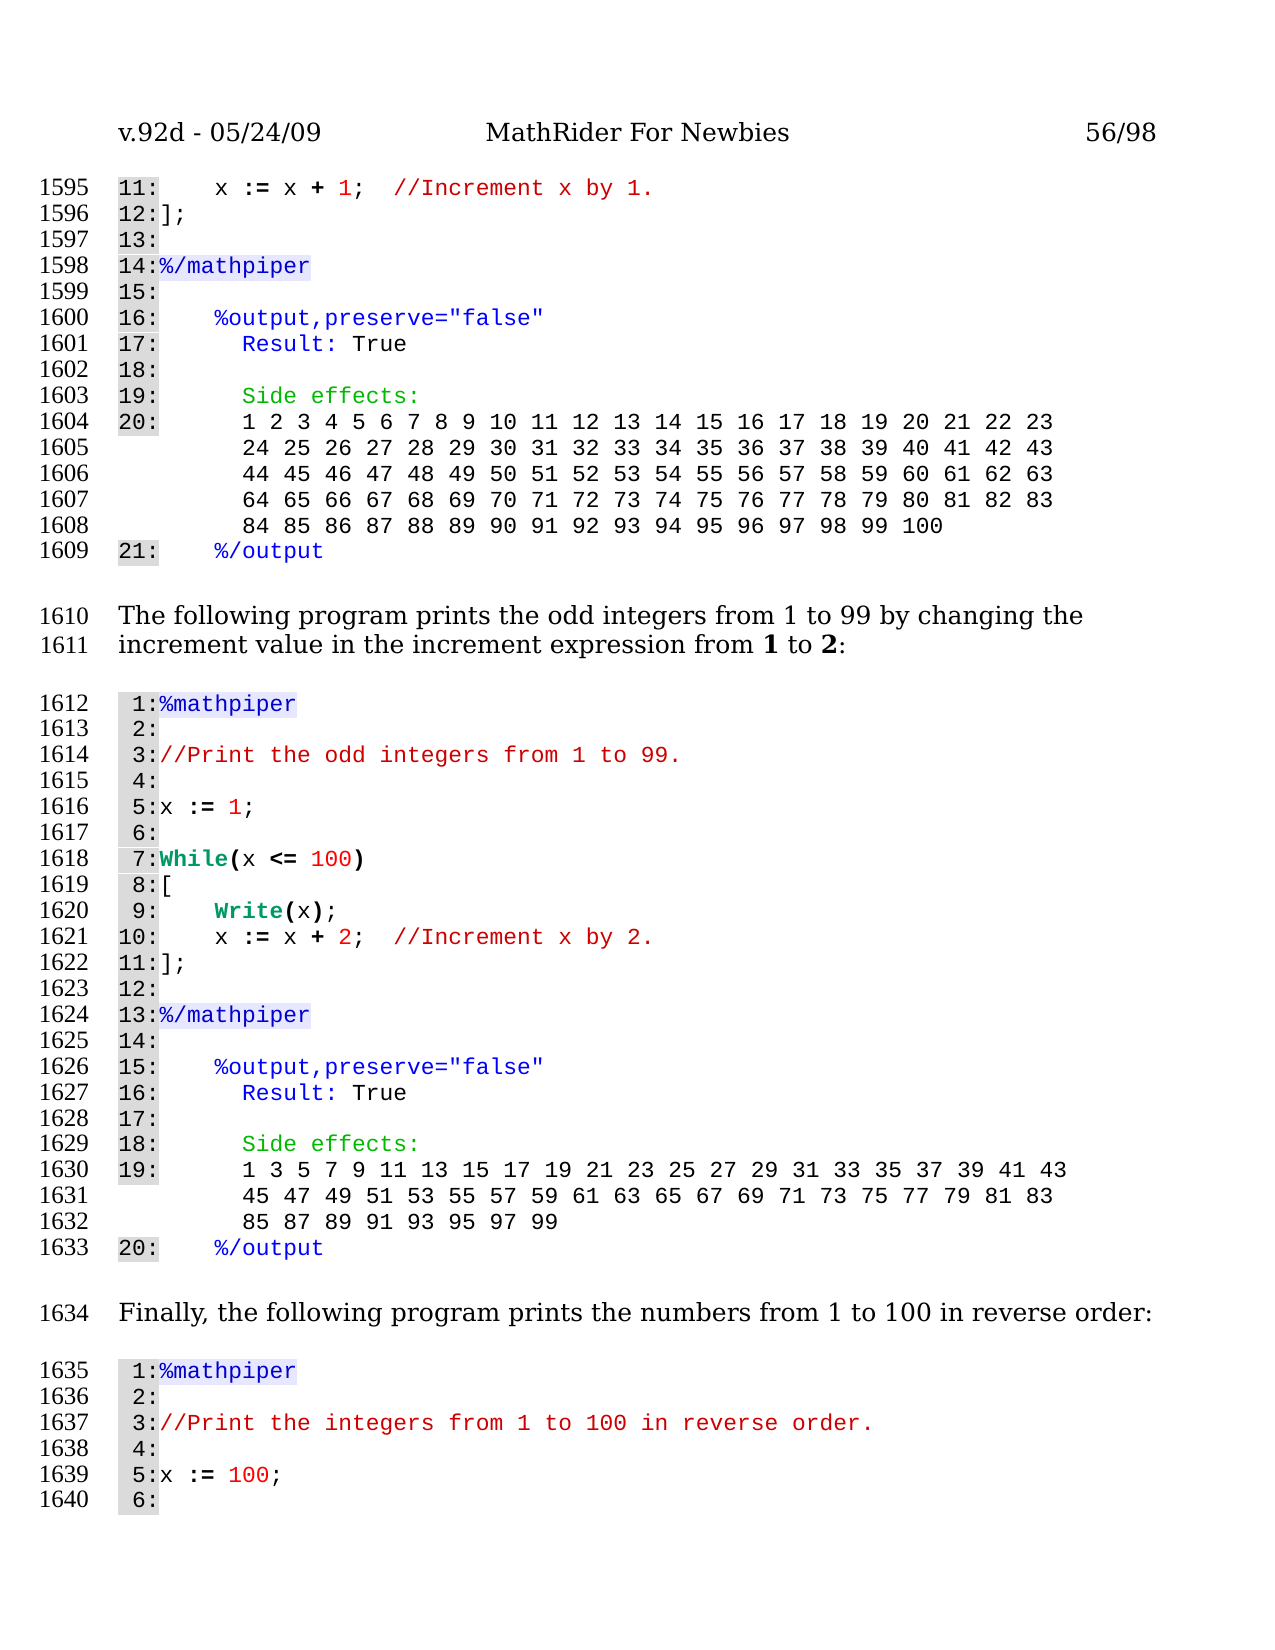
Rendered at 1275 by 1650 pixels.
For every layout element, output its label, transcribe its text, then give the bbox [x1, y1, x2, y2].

text 4: [118, 1437, 1157, 1463]
text 11:]; [118, 951, 1157, 977]
text 24 25 26 27 28 29 30 31 32 33 34 35 36 37 38 39 40 41 42 43 [118, 436, 1157, 462]
text 4: [118, 770, 1157, 796]
text 6: [118, 1489, 1157, 1515]
text 18: [118, 358, 1157, 384]
text 11: x := x + 1; //Increment x by 1. [118, 177, 1157, 203]
text 20: 1 2 3 4 5 6 7 8 9 10 11 12 13 14 15 16 17 18 19 20 21 22 23 [118, 410, 1157, 436]
text 2: [118, 1385, 1157, 1411]
text 85 87 89 91 93 95 97 99 [118, 1211, 1157, 1237]
text 5:x := 100; [118, 1463, 1157, 1489]
text 20: %/output [118, 1237, 1157, 1262]
text 2: [118, 718, 1157, 744]
text 13: [118, 229, 1157, 254]
text 14: [118, 1029, 1157, 1055]
text The following program prints the odd integers from 1 to 99 by changing the increment value in the increment expression from 1 to 2: [118, 601, 1157, 660]
text 64 65 66 67 68 69 70 71 72 73 74 75 76 77 78 79 80 81 82 83 [118, 488, 1157, 514]
text 1:%mathpiper [118, 1359, 1157, 1385]
text 7:While(x <= 100) [118, 847, 1157, 873]
text 12:]; [118, 203, 1157, 229]
text 18: Side effects: [118, 1133, 1157, 1159]
text Finally, the following program prints the numbers from 1 to 100 in reverse order: [118, 1298, 1157, 1327]
text 6: [118, 822, 1157, 847]
text 44 45 46 47 48 49 50 51 52 53 54 55 56 57 58 59 60 61 62 63 [118, 462, 1157, 488]
text 17: [118, 1107, 1157, 1133]
text 19: 1 3 5 7 9 11 13 15 17 19 21 23 25 27 29 31 33 35 37 39 41 43 [118, 1159, 1157, 1185]
text 14:%/mathpiper [118, 254, 1157, 281]
text 12: [118, 977, 1157, 1003]
text 10: x := x + 2; //Increment x by 2. [118, 925, 1157, 951]
text 45 47 49 51 53 55 57 59 61 63 65 67 69 71 73 75 77 79 81 83 [118, 1185, 1157, 1211]
text 1:%mathpiper [118, 692, 1157, 718]
text 15: [118, 281, 1157, 306]
text 9: Write(x); [118, 899, 1157, 925]
text 13:%/mathpiper [118, 1003, 1157, 1029]
text 16: Result: True [118, 1081, 1157, 1107]
text 15: %output,preserve="false" [118, 1055, 1157, 1081]
text 16: %output,preserve="false" [118, 306, 1157, 332]
text 84 85 86 87 88 89 90 91 92 93 94 95 96 97 98 99 100 [118, 514, 1157, 540]
text 17: Result: True [118, 332, 1157, 358]
text 5:x := 1; [118, 796, 1157, 822]
text 19: Side effects: [118, 384, 1157, 410]
text 8:[ [118, 873, 1157, 899]
text 3://Print the odd integers from 1 to 99. [118, 744, 1157, 770]
text 21: %/output [118, 540, 1157, 566]
text 3://Print the integers from 1 to 100 in reverse order. [118, 1411, 1157, 1437]
